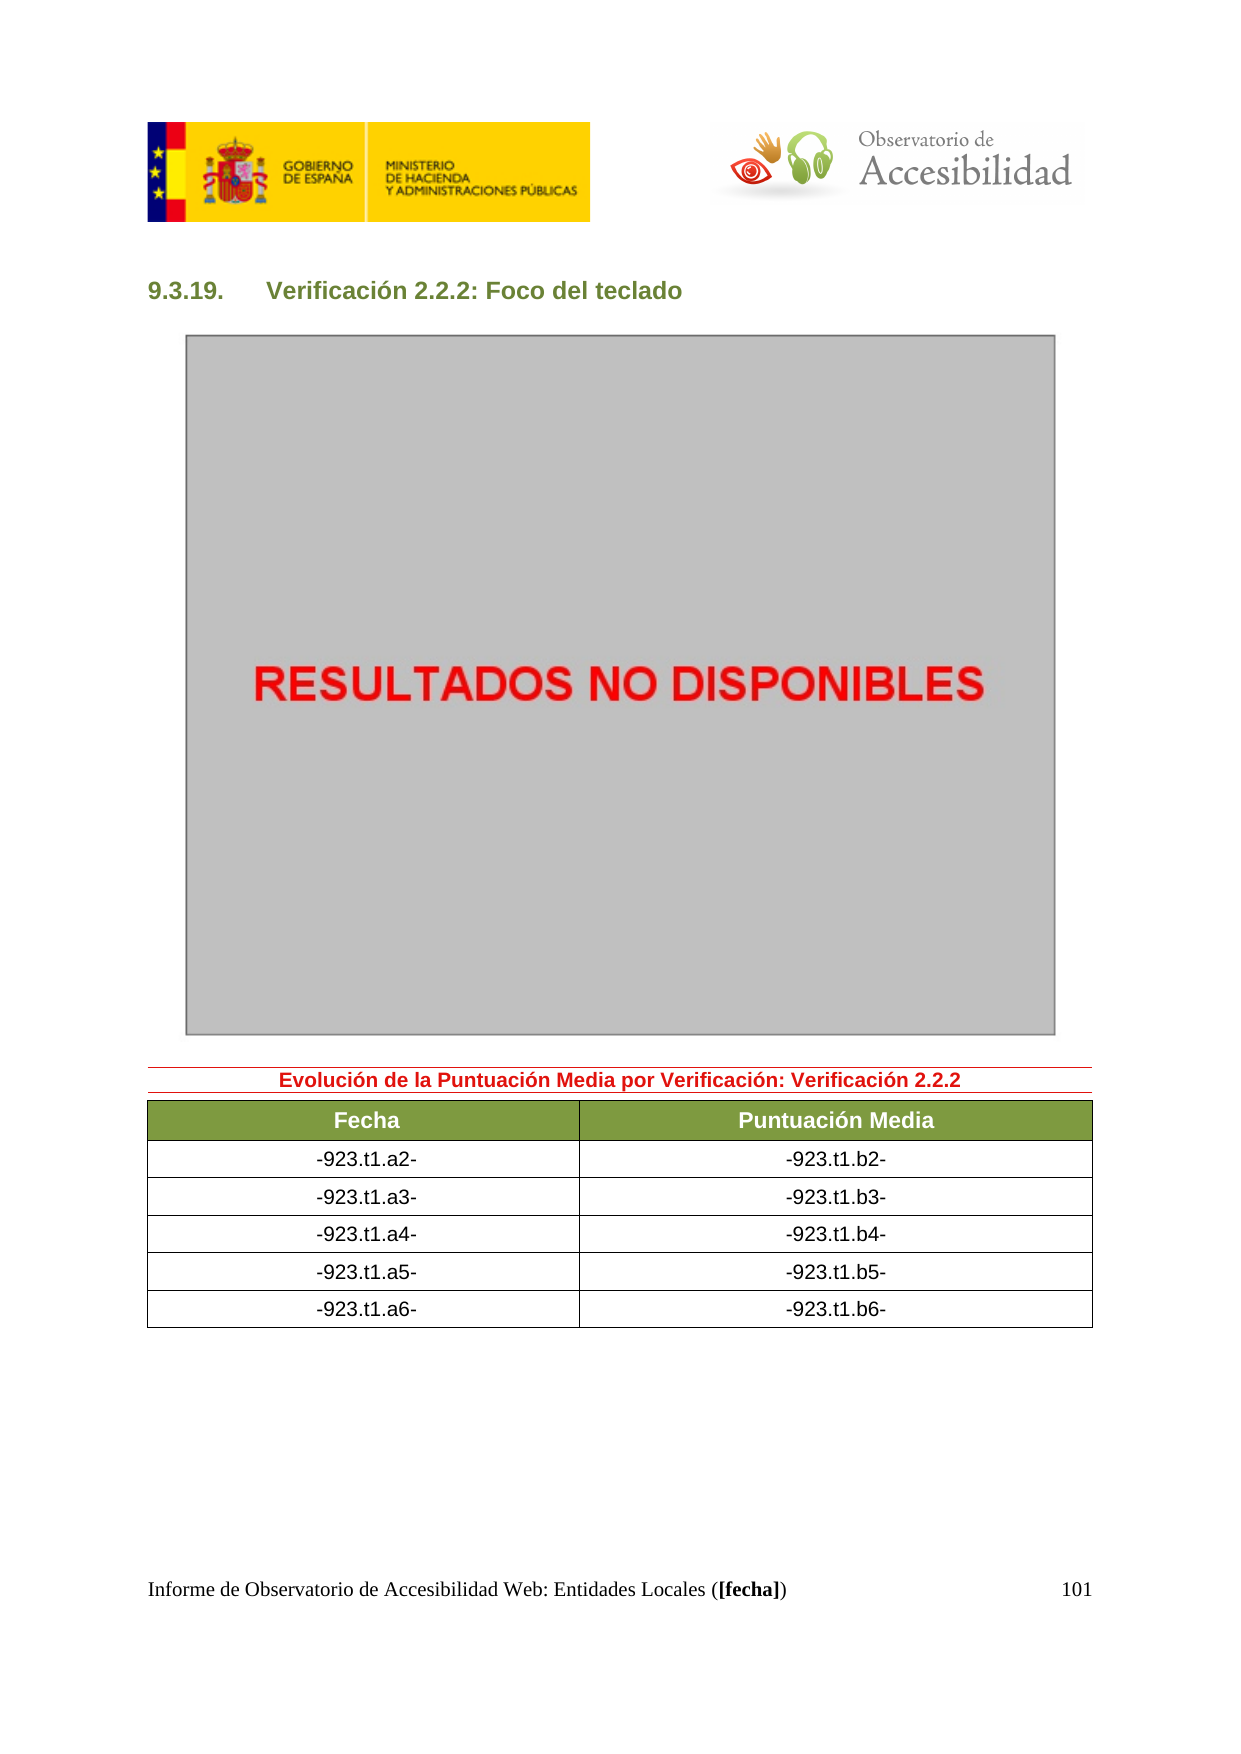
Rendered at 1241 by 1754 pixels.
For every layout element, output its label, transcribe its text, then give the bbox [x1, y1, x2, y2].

picture [710, 122, 1086, 205]
table_cell -923.t1.a6- [148, 1291, 579, 1327]
text Evolución de la Puntuación Media por Verificación: Verificación 2.2.2 [148, 1068, 1092, 1092]
table_cell -923.t1.b2- [580, 1141, 1092, 1177]
table_header Puntuación Media [580, 1101, 1092, 1140]
table_cell -923.t1.b5- [580, 1253, 1092, 1290]
table_cell -923.t1.a5- [148, 1253, 579, 1290]
table_cell -923.t1.b4- [580, 1216, 1092, 1252]
table_cell -923.t1.a2- [148, 1141, 579, 1177]
table_cell -923.t1.a3- [148, 1178, 579, 1215]
list Verificación 2.2.2: Foco del teclado [148, 276, 1092, 304]
table_cell -923.t1.a4- [148, 1216, 579, 1252]
table_header Fecha [148, 1101, 579, 1140]
picture [147, 122, 591, 222]
table_cell -923.t1.b3- [580, 1178, 1092, 1215]
table_cell -923.t1.b6- [580, 1291, 1092, 1327]
picture [178, 332, 1062, 1042]
